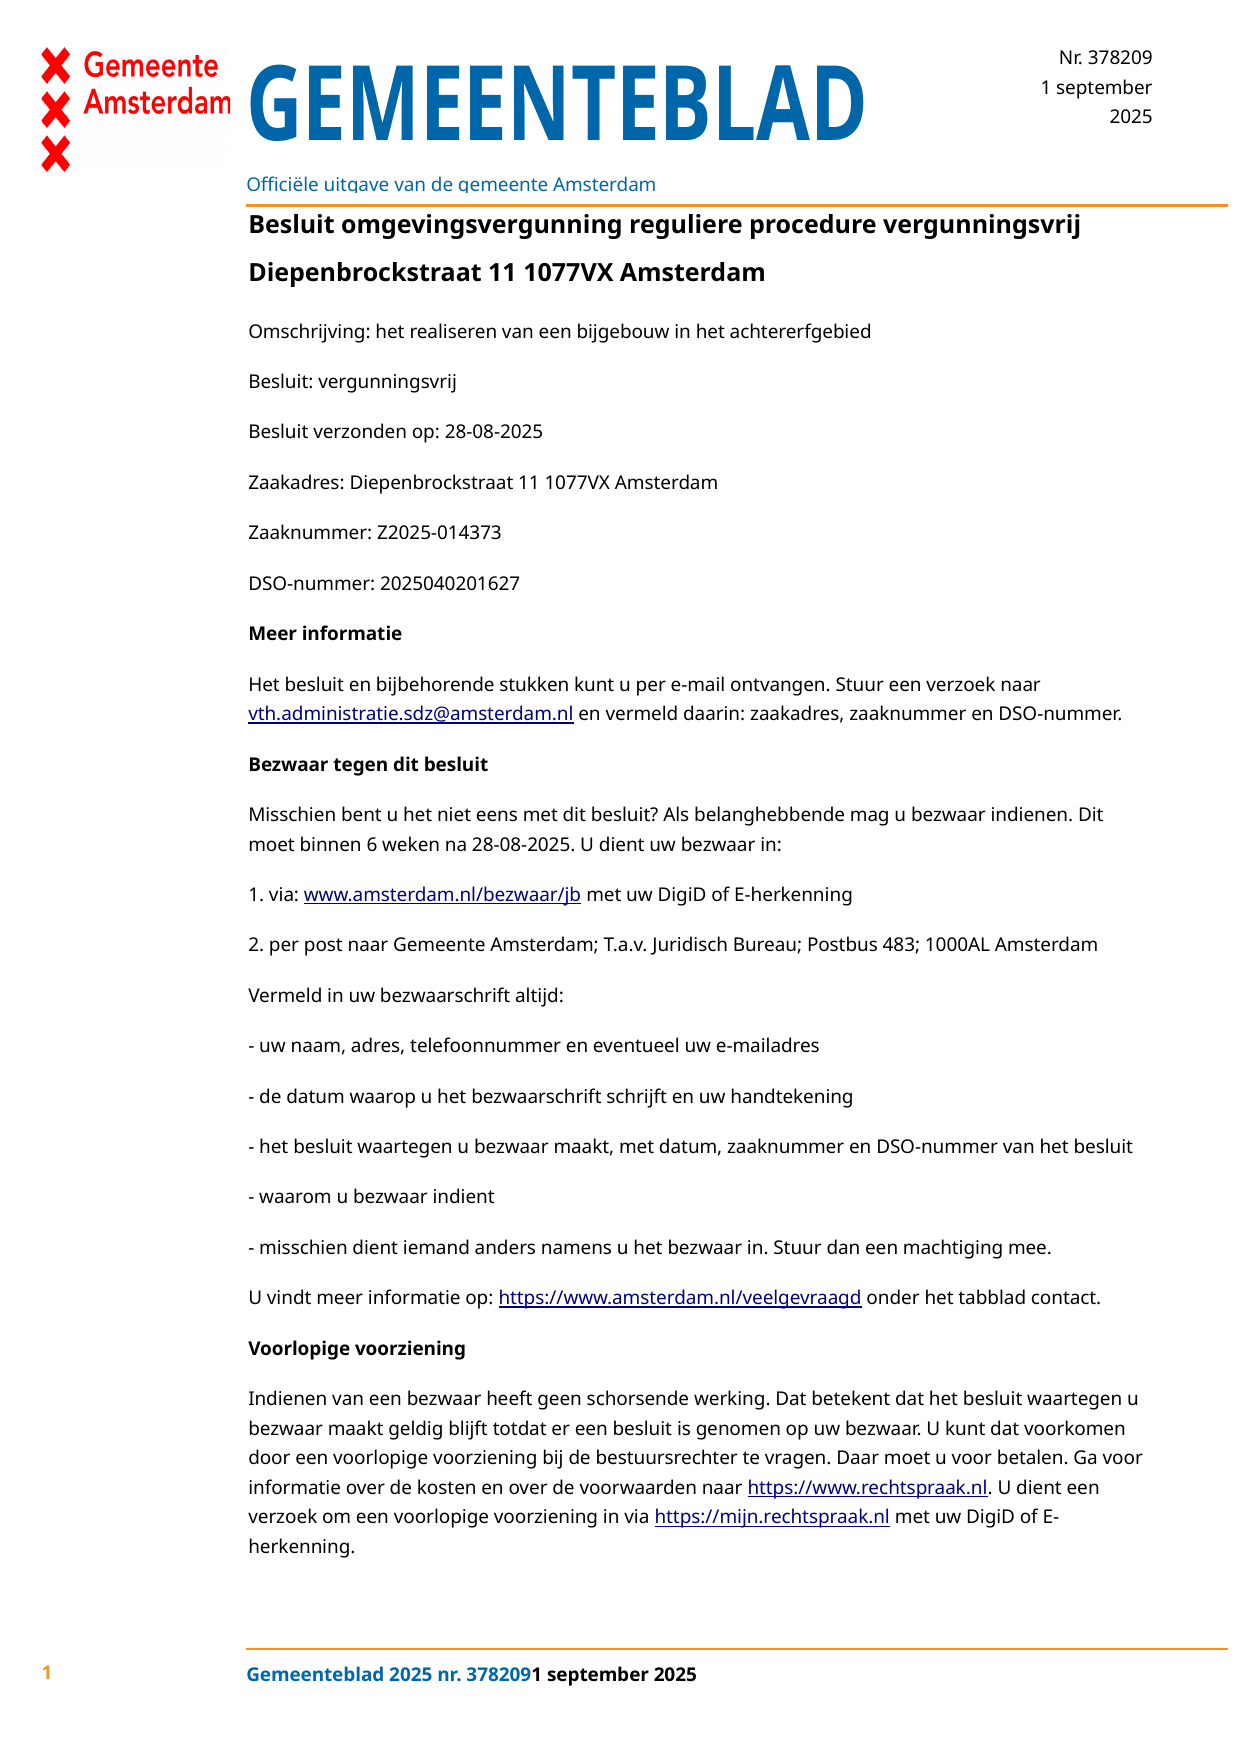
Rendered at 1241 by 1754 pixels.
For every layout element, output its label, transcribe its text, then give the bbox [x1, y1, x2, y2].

text 2. per post naar Gemeente Amsterdam; T.a.v. Juridisch Bureau; Postbus 483; 1000AL Amsterdam [248, 932, 1152, 957]
text Besluit verzonden op: 28-08-2025 [248, 419, 1152, 444]
text Omschrijving: het realiseren van een bijgebouw in het achtererfgebied [248, 318, 1152, 344]
text - waarom u bezwaar indient [248, 1184, 1152, 1209]
text - de datum waarop u het bezwaarschrift schrijft en uw handtekening [248, 1083, 1152, 1109]
text Vermeld in uw bezwaarschrift altijd: [248, 982, 1152, 1008]
text Indienen van een bezwaar heeft geen schorsende werking. Dat betekent dat het besluit waartegen u bezwaar maakt geldig blijft totdat er een besluit is genomen op uw bezwaar. U kunt dat voorkomen door een voorlopige voorziening bij de bestuursrechter te vragen. Daar moet u voor betalen. Ga voor informatie over de kosten en over de voorwaarden naar https://www.rechtspraak.nl. U dient een verzoek om een voorlopige voorziening in via https://mijn.rechtspraak.nl met uw DigiD of E-herkenning. [248, 1385, 1152, 1559]
text DSO-nummer: 2025040201627 [248, 570, 1152, 596]
text Voorlopige voorziening [248, 1335, 1152, 1361]
text Besluit: vergunningsvrij [248, 368, 1152, 394]
text - misschien dient iemand anders namens u het bezwaar in. Stuur dan een machtiging mee. [248, 1234, 1152, 1260]
text Besluit omgevingsvergunning reguliere procedure vergunningsvrij Diepenbrockstraat 11 1077VX Amsterdam [248, 207, 1152, 288]
text 1. via: www.amsterdam.nl/bezwaar/jb met uw DigiD of E-herkenning [248, 881, 1152, 907]
text Meer informatie [248, 620, 1152, 646]
text Zaaknummer: Z2025-014373 [248, 519, 1152, 545]
picture [41, 47, 231, 172]
text Zaakadres: Diepenbrockstraat 11 1077VX Amsterdam [248, 469, 1152, 495]
text - het besluit waartegen u bezwaar maakt, met datum, zaaknummer en DSO-nummer van het besluit [248, 1133, 1152, 1159]
text Misschien bent u het niet eens met dit besluit? Als belanghebbende mag u bezwaar indienen. Dit moet binnen 6 weken na 28-08-2025. U dient uw bezwaar in: [248, 801, 1152, 857]
text - uw naam, adres, telefoonnummer en eventueel uw e-mailadres [248, 1032, 1152, 1058]
text Het besluit en bijbehorende stukken kunt u per e-mail ontvangen. Stuur een verzoek naar vth.administratie.sdz@amsterdam.nl en vermeld daarin: zaakadres, zaaknummer en DSO-nummer. [248, 671, 1152, 726]
text U vindt meer informatie op: https://www.amsterdam.nl/veelgevraagd onder het tabblad contact. [248, 1284, 1152, 1310]
text Bezwaar tegen dit besluit [248, 751, 1152, 777]
